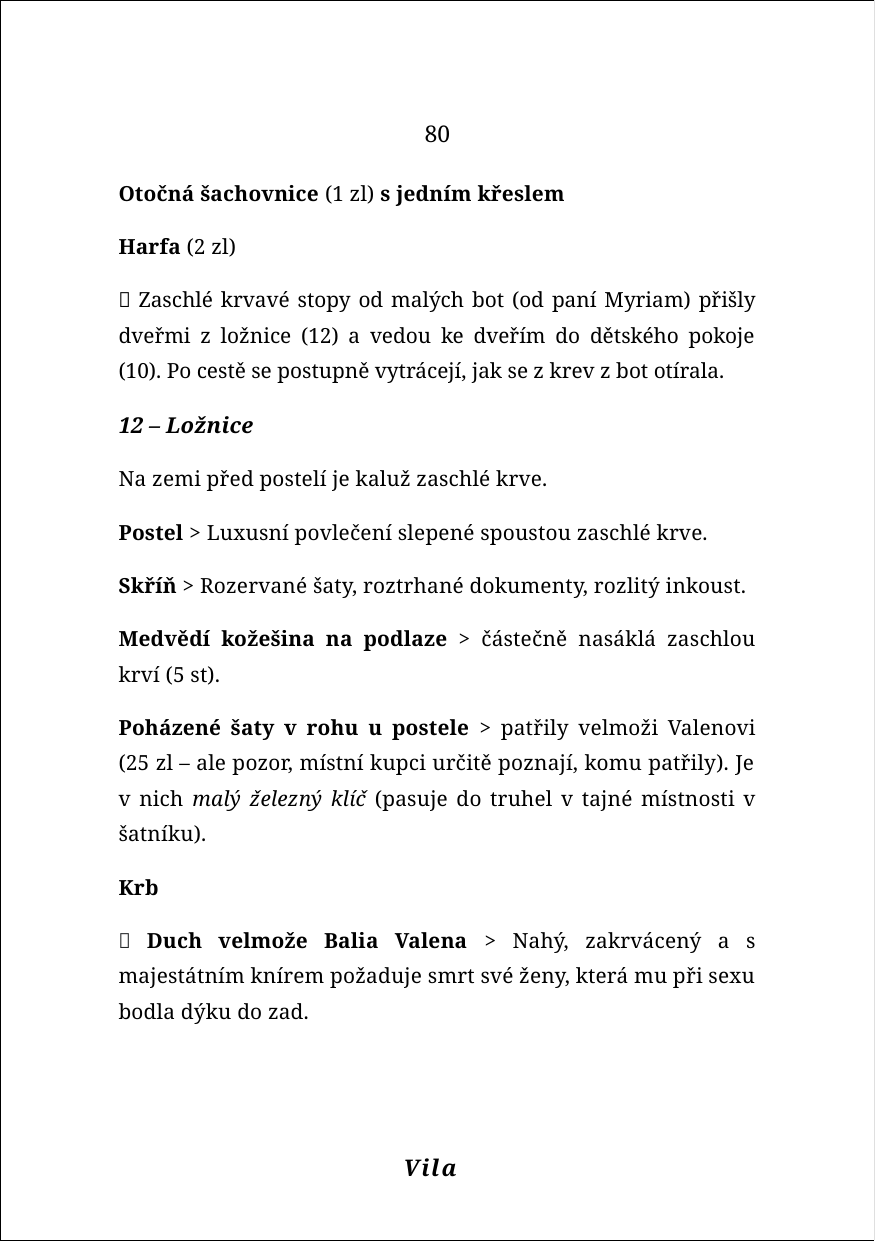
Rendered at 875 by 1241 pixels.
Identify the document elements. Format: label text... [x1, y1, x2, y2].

text Otočná šachovnice (1 zl) s jedním křeslem [118, 179, 756, 207]
text Poházené šaty v rohu u postele > patřily velmoži Valenovi (25 zl – ale pozor, místní kupci určitě poznají, komu patřily). Je v nich malý železný klíč (pasuje do truhel v tajné místnosti v šatníku). [118, 713, 756, 848]
text Krb [118, 873, 756, 901]
text Na zemi před postelí je kaluž zaschlé krve. [118, 464, 756, 493]
text 12 – Ložnice [118, 410, 756, 439]
text 👤 Duch velmože Balia Valena > Nahý, zakrvácený a s majestátním knírem požaduje smrt své ženy, která mu při sexu bodla dýku do zad. [118, 926, 756, 1026]
text Harfa (2 zl) [118, 232, 756, 261]
text 👣 Zaschlé krvavé stopy od malých bot (od paní Myriam) přišly dveřmi z ložnice (12) a vedou ke dveřím do dětského pokoje (10). Po cestě se postupně vytrácejí, jak se z krev z bot otírala. [118, 285, 756, 385]
text Skříň > Rozervané šaty, roztrhané dokumenty, rozlitý inkoust. [118, 571, 756, 599]
text Medvědí kožešina na podlaze > částečně nasáklá zaschlou krví (5 st). [118, 624, 756, 688]
text Postel > Luxusní povlečení slepené spoustou zaschlé krve. [118, 518, 756, 546]
